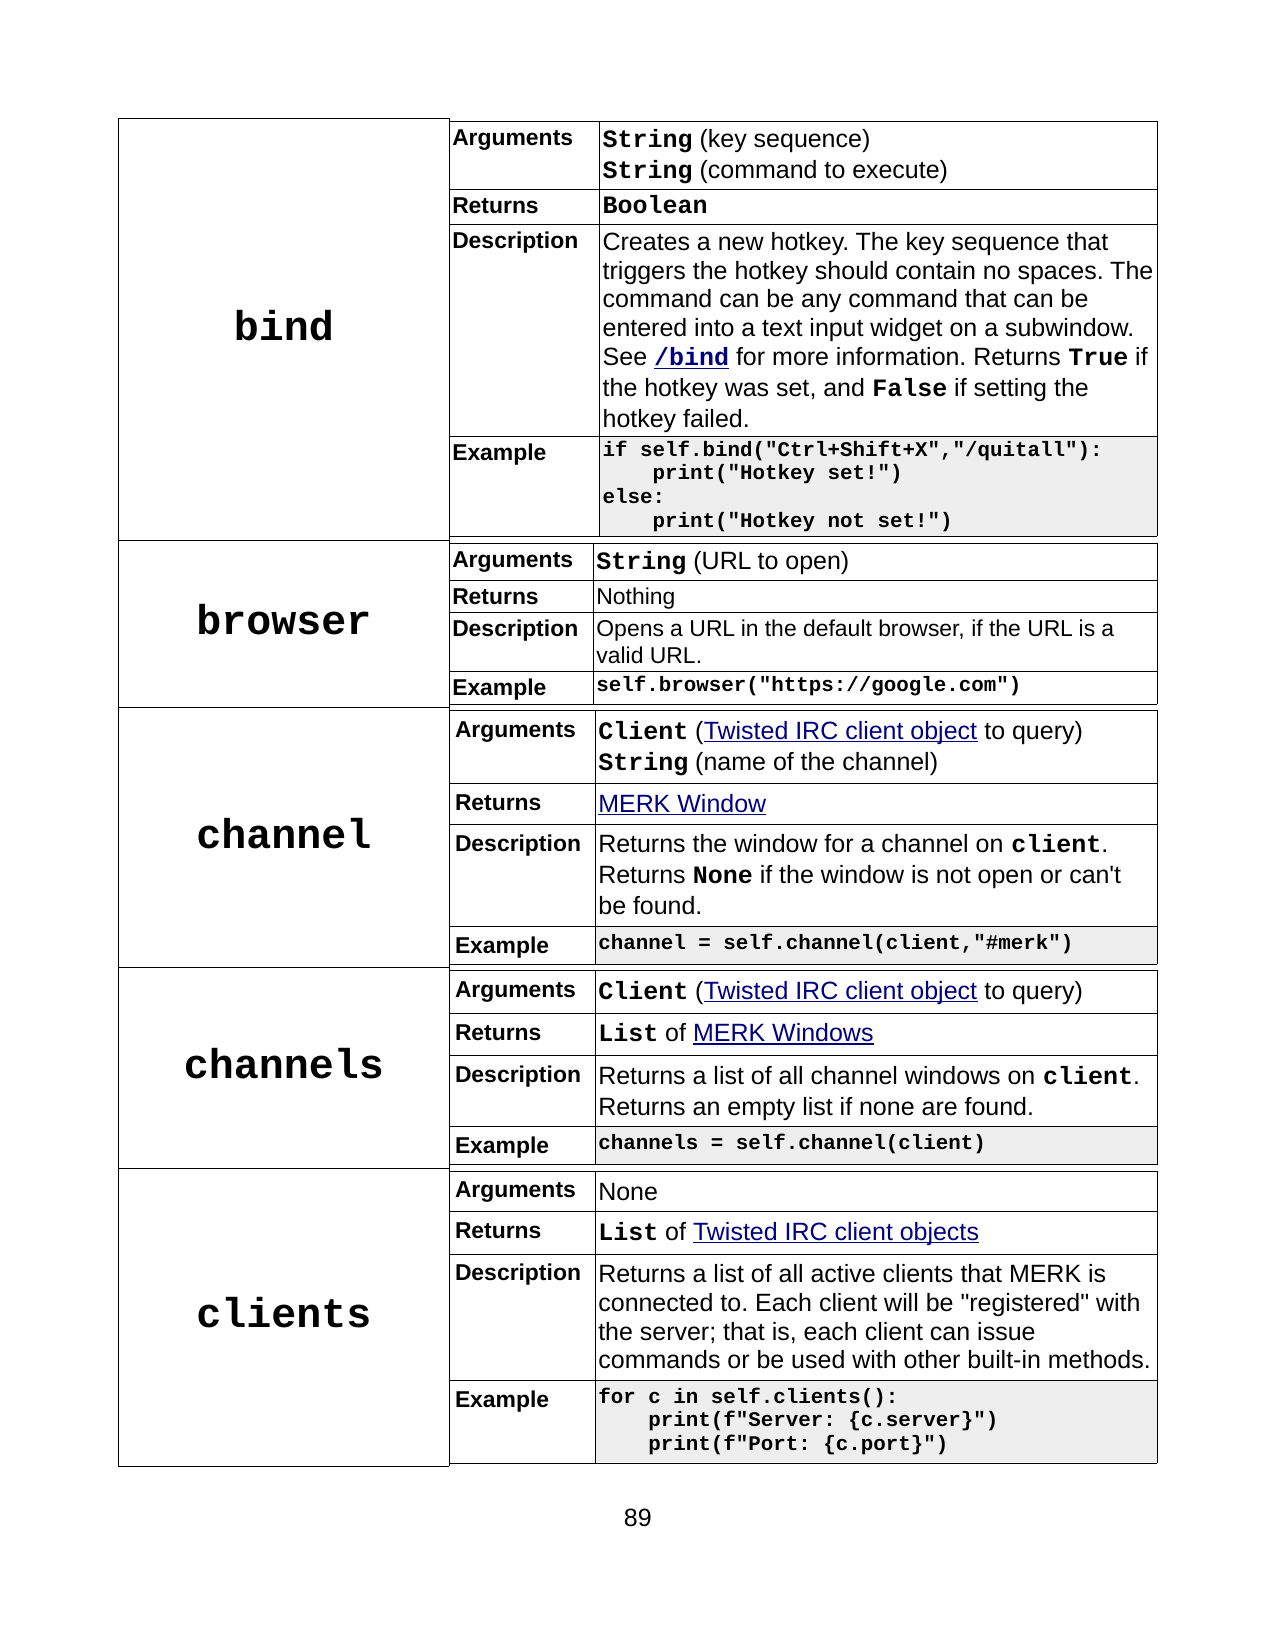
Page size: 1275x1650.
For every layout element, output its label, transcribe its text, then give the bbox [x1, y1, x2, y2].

table_cell List of MERK Windows [596, 1014, 1157, 1055]
table_cell Returns [450, 1014, 595, 1055]
table_cell Returns [450, 190, 599, 224]
table_cell Opens a URL in the default browser, if the URL is a valid URL. [594, 613, 1157, 671]
table_cell Returns [450, 784, 595, 824]
table_header Client (Twisted IRC client object to query) [596, 971, 1157, 1013]
table_cell if self.bind("Ctrl+Shift+X","/quitall"): print("Hotkey set!") else: print("Hotkey not set!") [600, 437, 1157, 536]
table_cell Description [450, 613, 593, 671]
table_cell Example [450, 672, 593, 703]
table_cell Boolean [600, 190, 1157, 224]
table_cell Returns [450, 1212, 595, 1253]
table_header Arguments [450, 544, 593, 580]
table_header Client (Twisted IRC client object to query) String (name of the channel) [596, 711, 1157, 783]
table_cell Description [450, 1255, 595, 1380]
table_header Arguments [450, 711, 595, 783]
table_cell Creates a new hotkey. The key sequence that triggers the hotkey should contain no spaces. The command can be any command that can be entered into a text input widget on a subwindow. See /bind for more information. Returns True if the hotkey was set, and False if setting the hotkey failed. [600, 225, 1157, 436]
table_cell Example [450, 1127, 595, 1164]
table_cell Example [450, 927, 595, 964]
table_cell List of Twisted IRC client objects [596, 1212, 1157, 1253]
table_cell Description [450, 225, 599, 436]
table_cell browser [119, 541, 449, 707]
table_cell for c in self.clients(): print(f"Server: {c.server}") print(f"Port: {c.port}") [596, 1381, 1157, 1462]
table_cell channels = self.channel(client) [596, 1127, 1157, 1164]
table_cell Example [450, 1381, 595, 1462]
table_cell Returns [450, 581, 593, 612]
table_cell clients [119, 1169, 449, 1466]
table_cell Nothing [594, 581, 1157, 612]
table_header None [596, 1172, 1157, 1211]
table_cell Description [450, 1056, 595, 1126]
table_cell Description [450, 825, 595, 926]
table_header String (key sequence) String (command to execute) [600, 122, 1157, 189]
table_header String (URL to open) [594, 544, 1157, 580]
table_cell bind [119, 119, 449, 539]
table_cell Returns a list of all channel windows on client. Returns an empty list if none are found. [596, 1056, 1157, 1126]
table_cell channel = self.channel(client,"#merk") [596, 927, 1157, 964]
table_cell channel [119, 708, 449, 967]
table_cell self.browser("https://google.com") [594, 672, 1157, 703]
table_cell Returns the window for a channel on client. Returns None if the window is not open or can't be found. [596, 825, 1157, 926]
table_cell MERK Window [596, 784, 1157, 824]
table_header Arguments [450, 971, 595, 1013]
table_cell channels [119, 968, 449, 1167]
table_cell Returns a list of all active clients that MERK is connected to. Each client will be "registered" with the server; that is, each client can issue commands or be used with other built-in methods. [596, 1255, 1157, 1380]
table_cell Example [450, 437, 599, 536]
table_header Arguments [450, 1172, 595, 1211]
table_header Arguments [450, 122, 599, 189]
